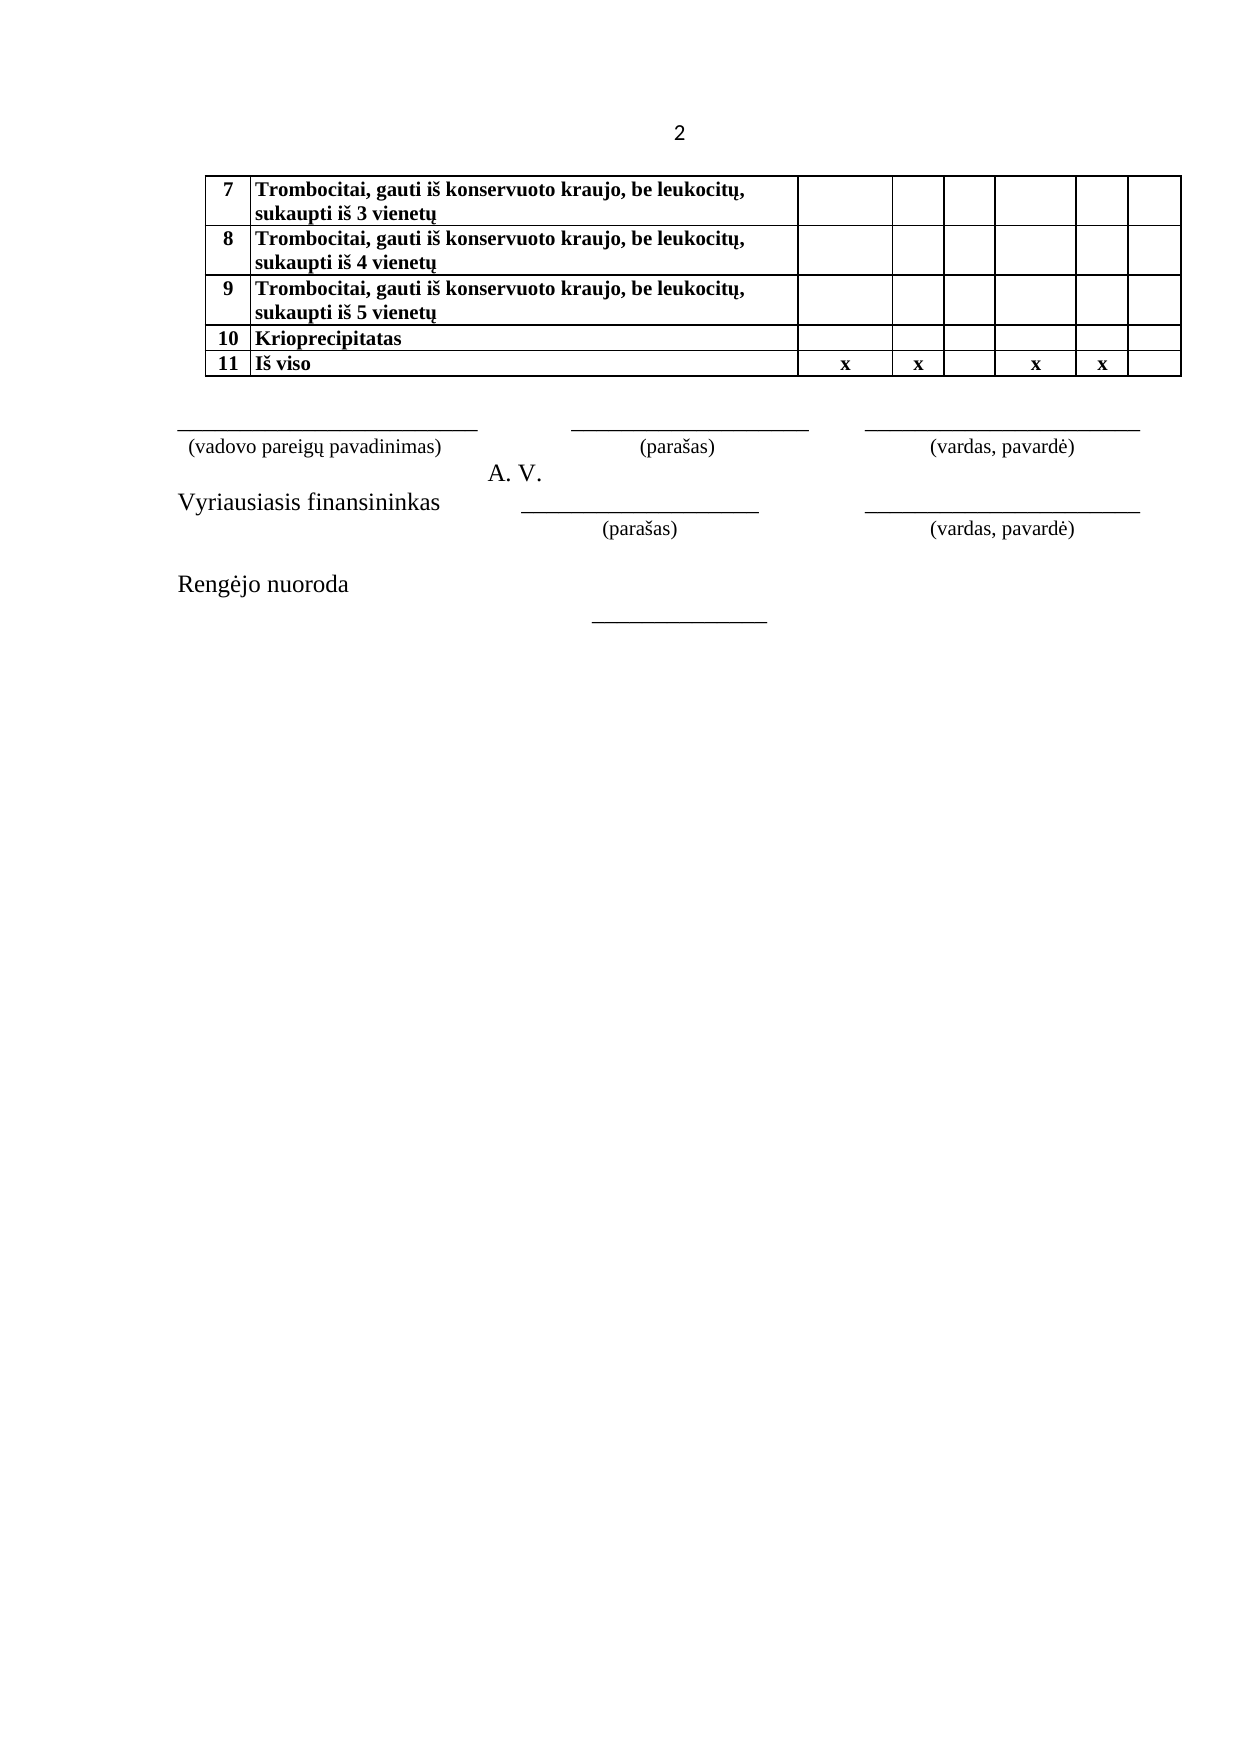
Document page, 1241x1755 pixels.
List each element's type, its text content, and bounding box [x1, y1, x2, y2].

table_cell [888, 326, 892, 349]
table_cell x [893, 351, 897, 375]
text ______________ [177, 597, 1181, 626]
text (parašas) (vardas, pavardė) [177, 516, 1181, 540]
table_cell [1077, 177, 1127, 224]
table_cell 10 [246, 326, 250, 349]
text Vyriausiasis finansininkas ___________________ ______________________ [177, 487, 1181, 516]
table_cell [177, 350, 205, 375]
table_cell [1129, 276, 1180, 324]
table_cell x [888, 351, 892, 375]
table_cell [1077, 226, 1127, 274]
table_cell [177, 175, 205, 224]
table_cell [799, 226, 892, 274]
table_cell [893, 177, 943, 224]
table_cell 11 [246, 351, 250, 375]
table_cell [799, 177, 892, 224]
table_cell [799, 276, 892, 324]
table_cell [945, 177, 994, 224]
text ________________________ ___________________ ______________________ [177, 406, 1181, 434]
text Rengėjo nuoroda [177, 569, 1181, 597]
table_cell 7 [206, 177, 250, 224]
table_cell [177, 324, 205, 349]
table_cell [996, 276, 1075, 324]
table_cell [996, 226, 1075, 274]
table_cell [945, 226, 994, 274]
table_cell [1077, 276, 1127, 324]
table_cell [945, 276, 994, 324]
table_cell [1129, 177, 1180, 224]
table_cell [893, 326, 897, 349]
table_cell [177, 225, 205, 274]
table_cell 8 [206, 226, 250, 274]
table_cell [177, 274, 205, 324]
table_cell [1129, 226, 1180, 274]
table_cell [996, 177, 1075, 224]
table_cell 9 [206, 276, 250, 324]
table_cell [893, 226, 943, 274]
text (vadovo pareigų pavadinimas) (parašas) (vardas, pavardė) [177, 434, 1181, 458]
table_cell [893, 276, 943, 324]
text A. V. [177, 458, 1181, 487]
